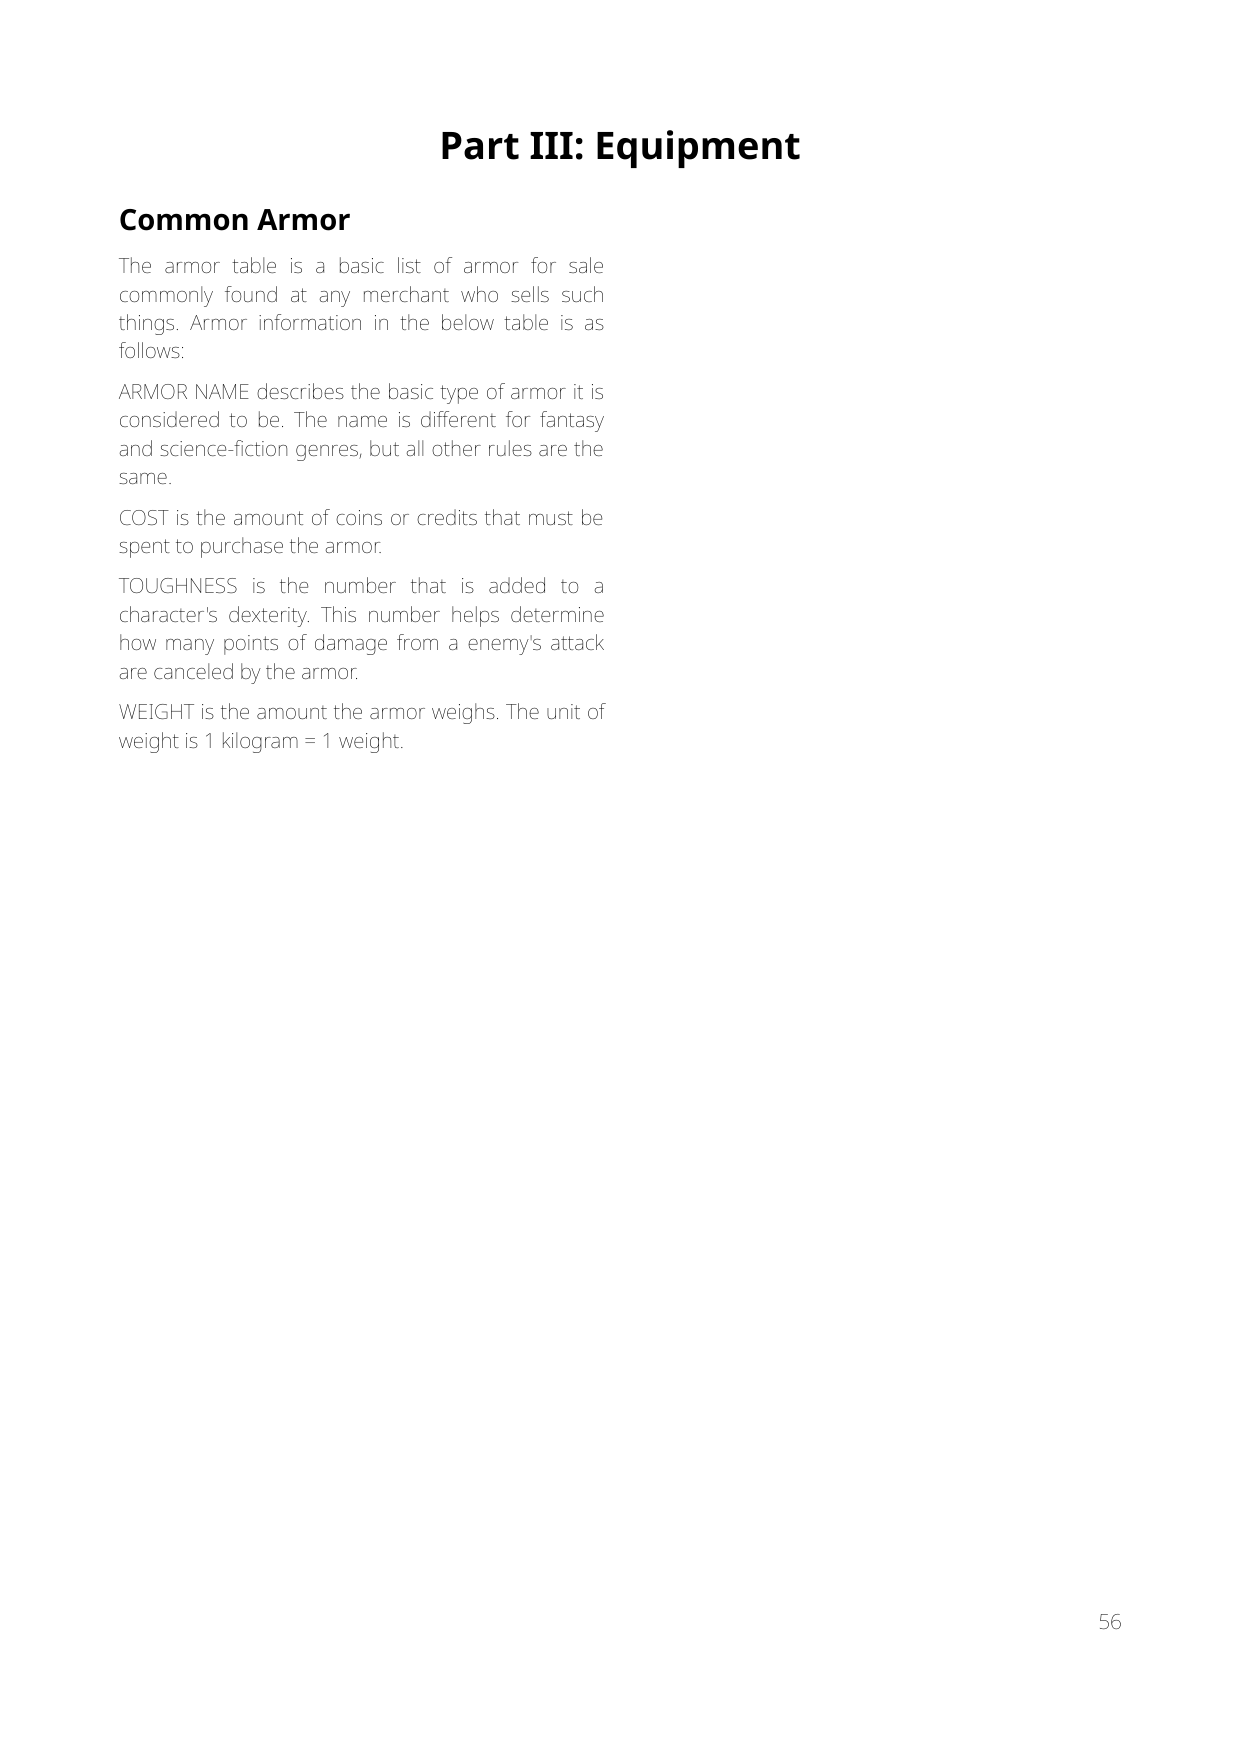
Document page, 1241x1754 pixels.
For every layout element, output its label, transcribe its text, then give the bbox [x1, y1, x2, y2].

text COST is the amount of coins or credits that must be spent to purchase the armor. [118, 503, 605, 560]
text The armor table is a basic list of armor for sale commonly found at any merchant who sells such things. Armor information in the below table is as follows: [118, 251, 605, 365]
text TOUGHNESS is the number that is added to a character's dexterity. This number helps determine how many points of damage from a enemy's attack are canceled by the armor. [118, 572, 605, 685]
text Common Armor [118, 200, 605, 239]
text WEIGHT is the amount the armor weighs. The unit of weight is 1 kilogram = 1 weight. [118, 697, 605, 754]
text ARMOR NAME describes the basic type of armor it is considered to be. The name is different for fantasy and science-fiction genres, but all other rules are the same. [118, 377, 605, 491]
